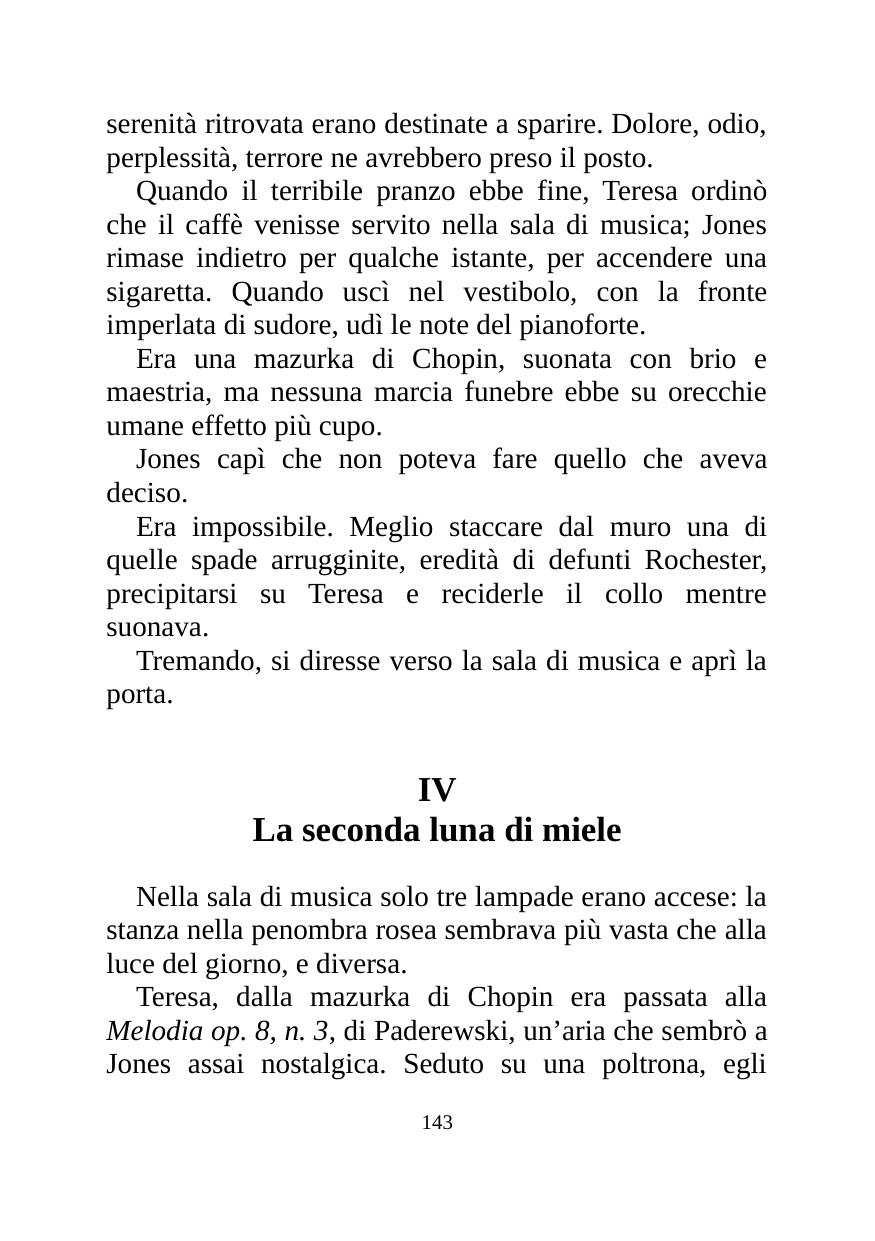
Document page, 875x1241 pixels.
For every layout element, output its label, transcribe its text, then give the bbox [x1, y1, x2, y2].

text Quando il terribile pranzo ebbe fine, Teresa ordinò che il caffè venisse servito nella sala di musica; Jones rimase indietro per qualche istante, per accendere una sigaretta. Quando uscì nel vestibolo, con la fronte imperlata di sudore, udì le note del pianoforte. [106, 173, 768, 341]
text Era una mazurka di Chopin, suonata con brio e maestria, ma nessuna marcia funebre ebbe su orecchie umane effetto più cupo. [106, 341, 768, 442]
text Nella sala di musica solo tre lampade erano accese: la stanza nella penombra rosea sembrava più vasta che alla luce del giorno, e diversa. [106, 879, 768, 979]
text Teresa, dalla mazurka di Chopin era passata alla Melodia op. 8, n. 3, di Paderewski, un’aria che sembrò a Jones assai nostalgica. Seduto su una poltrona, egli [106, 979, 768, 1080]
text Era impossibile. Meglio staccare dal muro una di quelle spade arrugginite, eredità di defunti Rochester, precipitarsi su Teresa e reciderle il collo mentre suonava. [106, 509, 768, 643]
text Jones capì che non poteva fare quello che aveva deciso. [106, 442, 768, 509]
text serenità ritrovata erano destinate a sparire. Dolore, odio, perplessità, terrore ne avrebbero preso il posto. [106, 106, 768, 173]
subtitle IV La seconda luna di miele [106, 769, 768, 849]
text Tremando, si diresse verso la sala di musica e aprì la porta. [106, 643, 768, 710]
